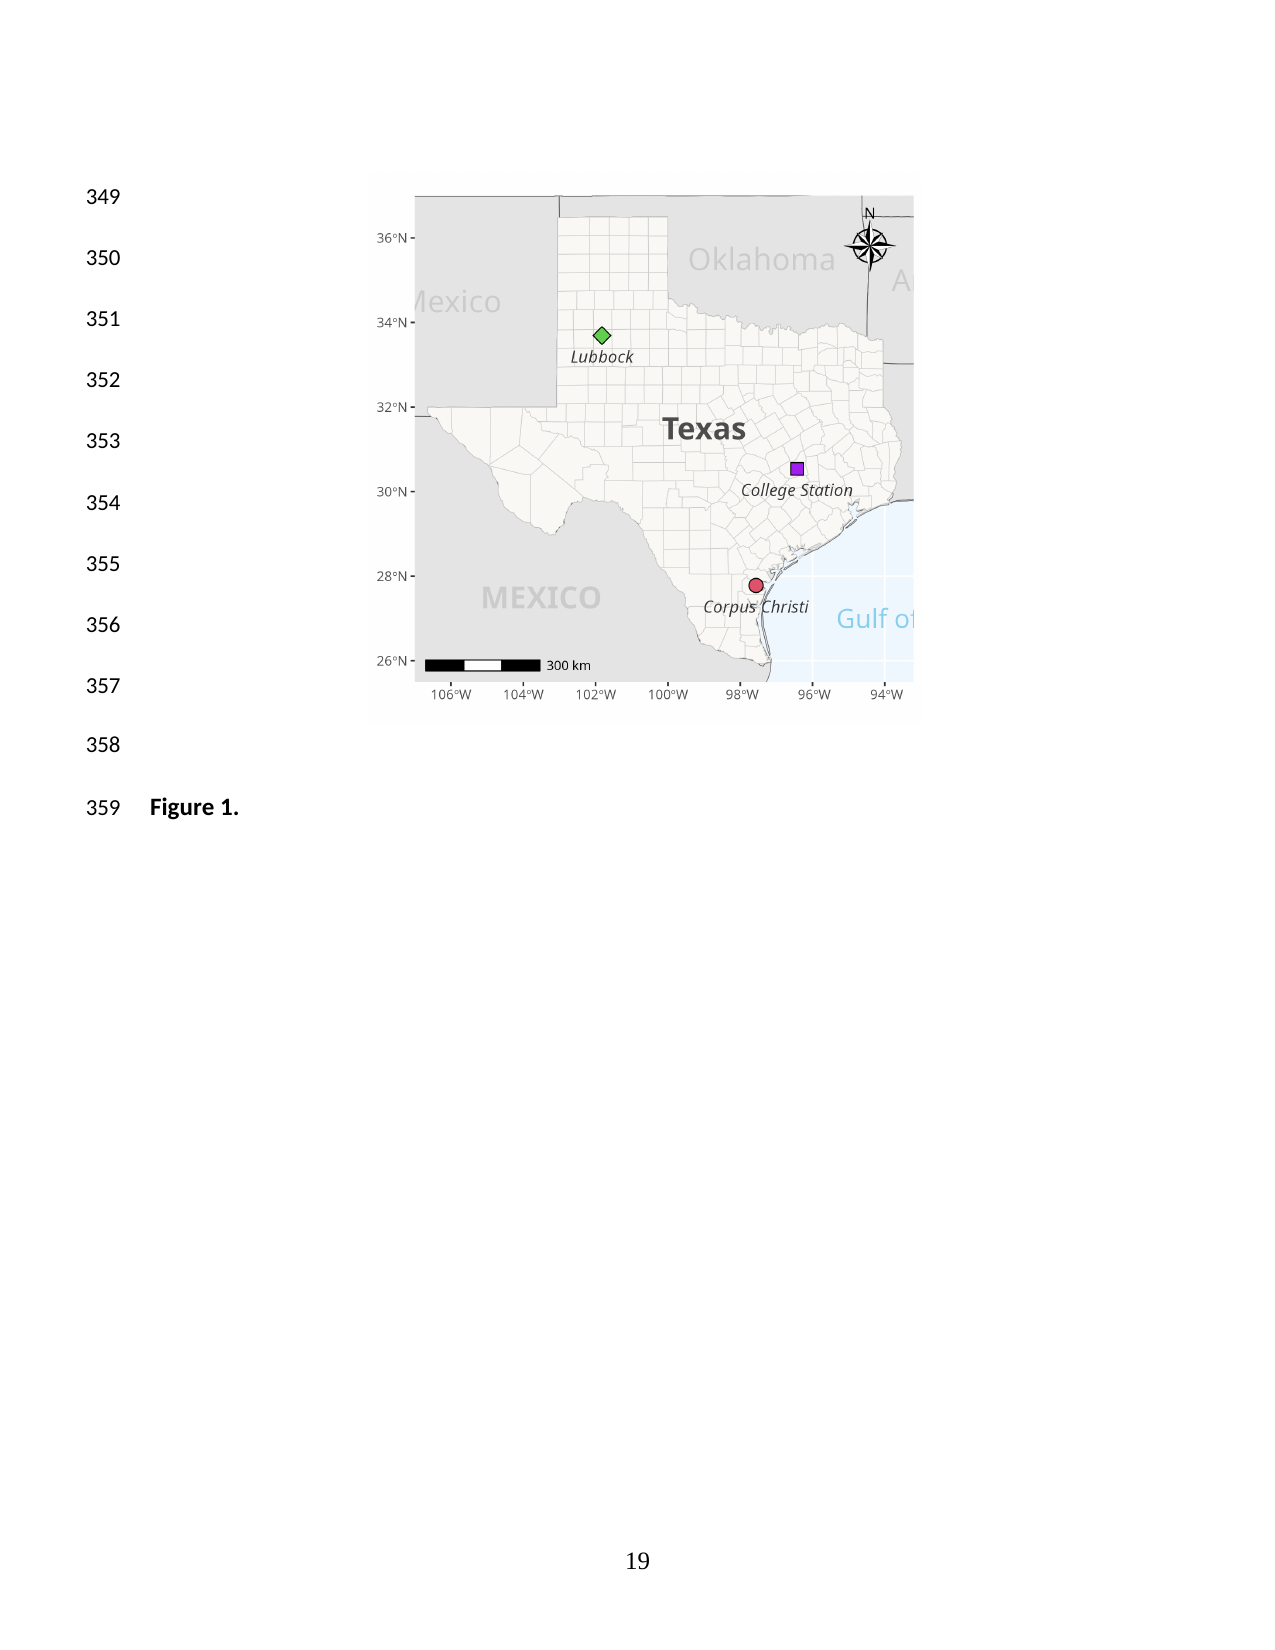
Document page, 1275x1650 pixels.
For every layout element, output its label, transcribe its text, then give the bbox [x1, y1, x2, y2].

picture [368, 172, 922, 726]
text Figure 1. [150, 791, 1125, 821]
